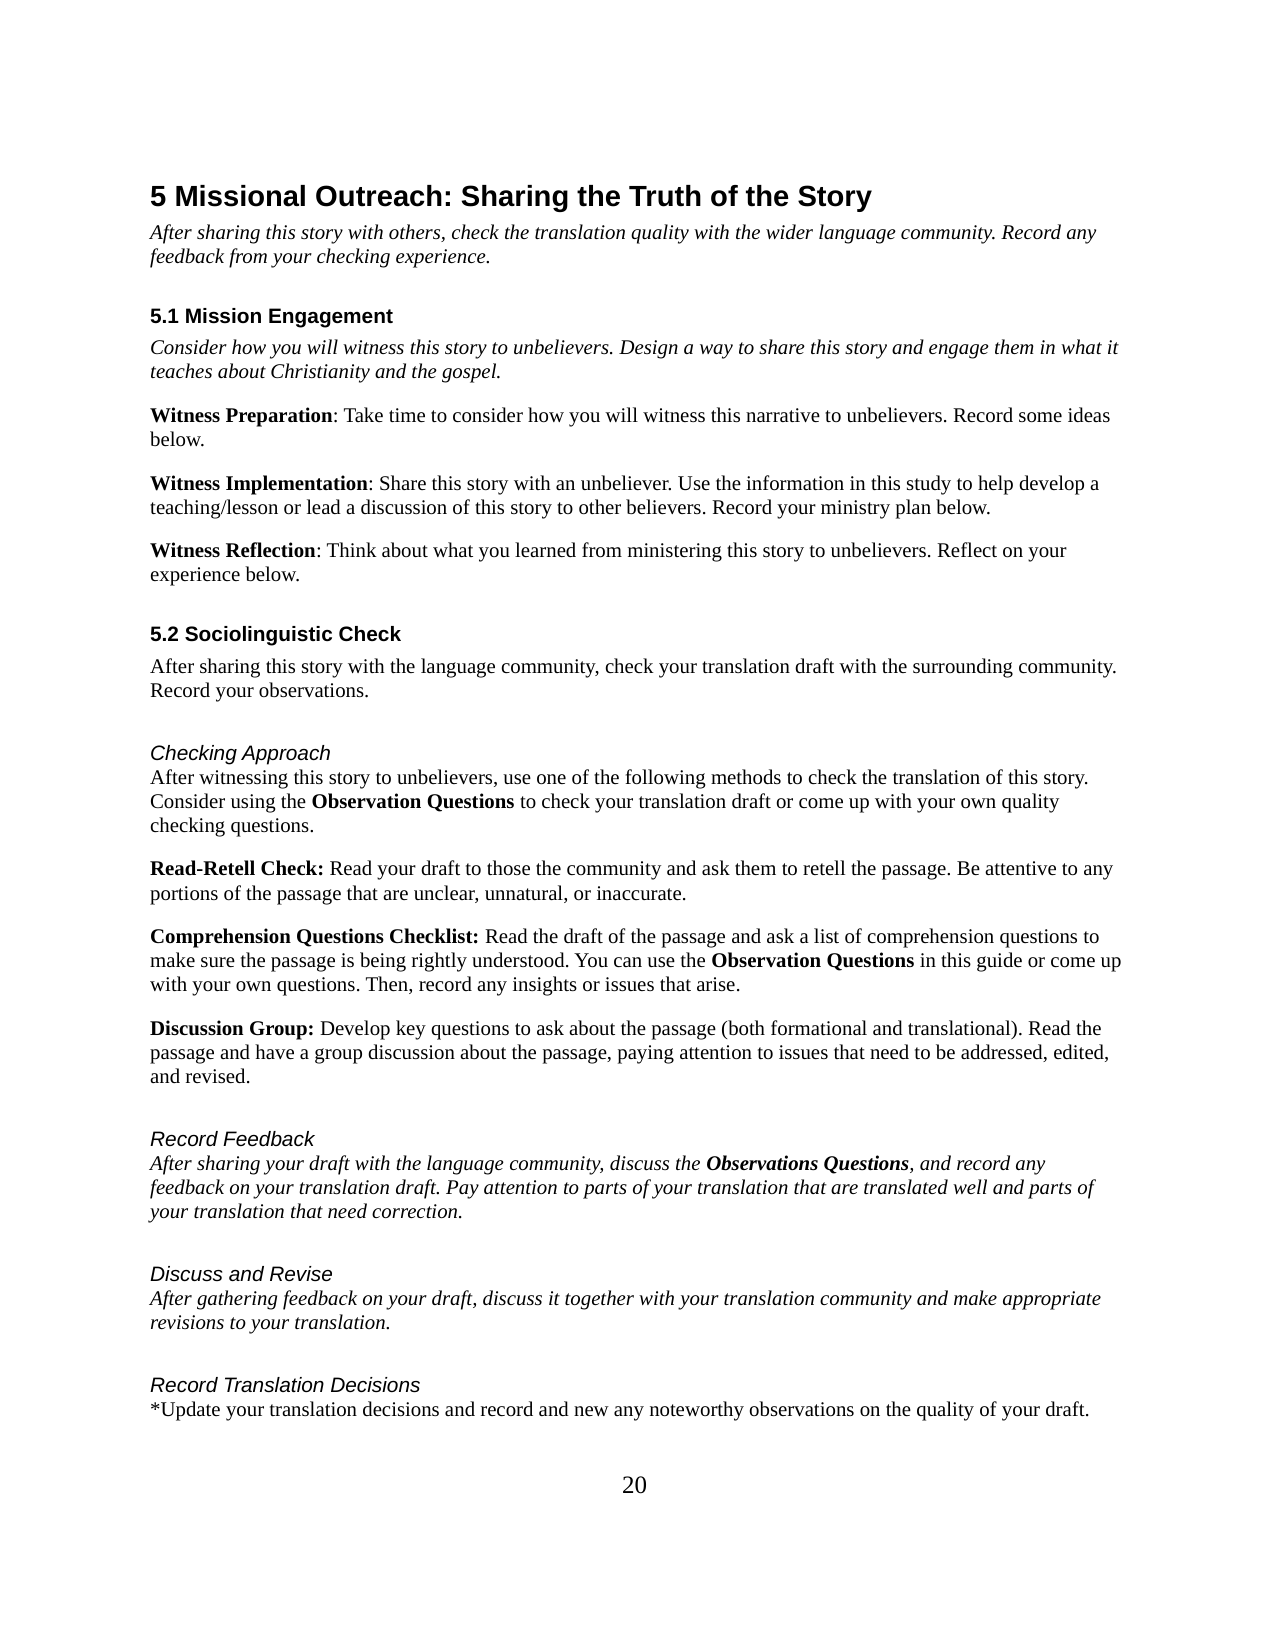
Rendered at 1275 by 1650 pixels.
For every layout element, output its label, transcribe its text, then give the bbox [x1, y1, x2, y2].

subtitle Checking Approach [150, 741, 1125, 765]
text Read-Retell Check: Read your draft to those the community and ask them to retell the passage. Be attentive to any portions of the passage that are unclear, unnatural, or inaccurate. [150, 856, 1125, 904]
subtitle Record Feedback [150, 1127, 1125, 1151]
subtitle 5.2 Sociolinguistic Check [150, 622, 1125, 646]
text After sharing this story with the language community, check your translation draft with the surrounding community. Record your observations. [150, 654, 1125, 702]
text Witness Preparation: Take time to consider how you will witness this narrative to unbelievers. Record some ideas below. [150, 403, 1125, 451]
text Consider how you will witness this story to unbelievers. Design a way to share this story and engage them in what it teaches about Christianity and the gospel. [150, 335, 1125, 383]
text After sharing this story with others, check the translation quality with the wider language community. Record any feedback from your checking experience. [150, 220, 1125, 268]
text Comprehension Questions Checklist: Read the draft of the passage and ask a list of comprehension questions to make sure the passage is being rightly understood. You can use the Observation Questions in this guide or come up with your own questions. Then, record any insights or issues that arise. [150, 924, 1125, 996]
text After sharing your draft with the language community, discuss the Observations Questions, and record any feedback on your translation draft. Pay attention to parts of your translation that are translated well and parts of your translation that need correction. [150, 1151, 1125, 1223]
text Witness Implementation: Share this story with an unbeliever. Use the information in this study to help develop a teaching/lesson or lead a discussion of this story to other believers. Record your ministry plan below. [150, 471, 1125, 519]
text *Update your translation decisions and record and new any noteworthy observations on the quality of your draft. [150, 1397, 1125, 1421]
subtitle 5.1 Mission Engagement [150, 304, 1125, 328]
text Discussion Group: Develop key questions to ask about the passage (both formational and translational). Read the passage and have a group discussion about the passage, paying attention to issues that need to be addressed, edited, and revised. [150, 1016, 1125, 1088]
text After gathering feedback on your draft, discuss it together with your translation community and make appropriate revisions to your translation. [150, 1286, 1125, 1334]
subtitle Discuss and Revise [150, 1262, 1125, 1286]
subtitle Record Translation Decisions [150, 1373, 1125, 1397]
text After witnessing this story to unbelievers, use one of the following methods to check the translation of this story. Consider using the Observation Questions to check your translation draft or come up with your own quality checking questions. [150, 765, 1125, 837]
subtitle 5 Missional Outreach: Sharing the Truth of the Story [150, 179, 1125, 212]
text Witness Reflection: Think about what you learned from ministering this story to unbelievers. Reflect on your experience below. [150, 538, 1125, 586]
